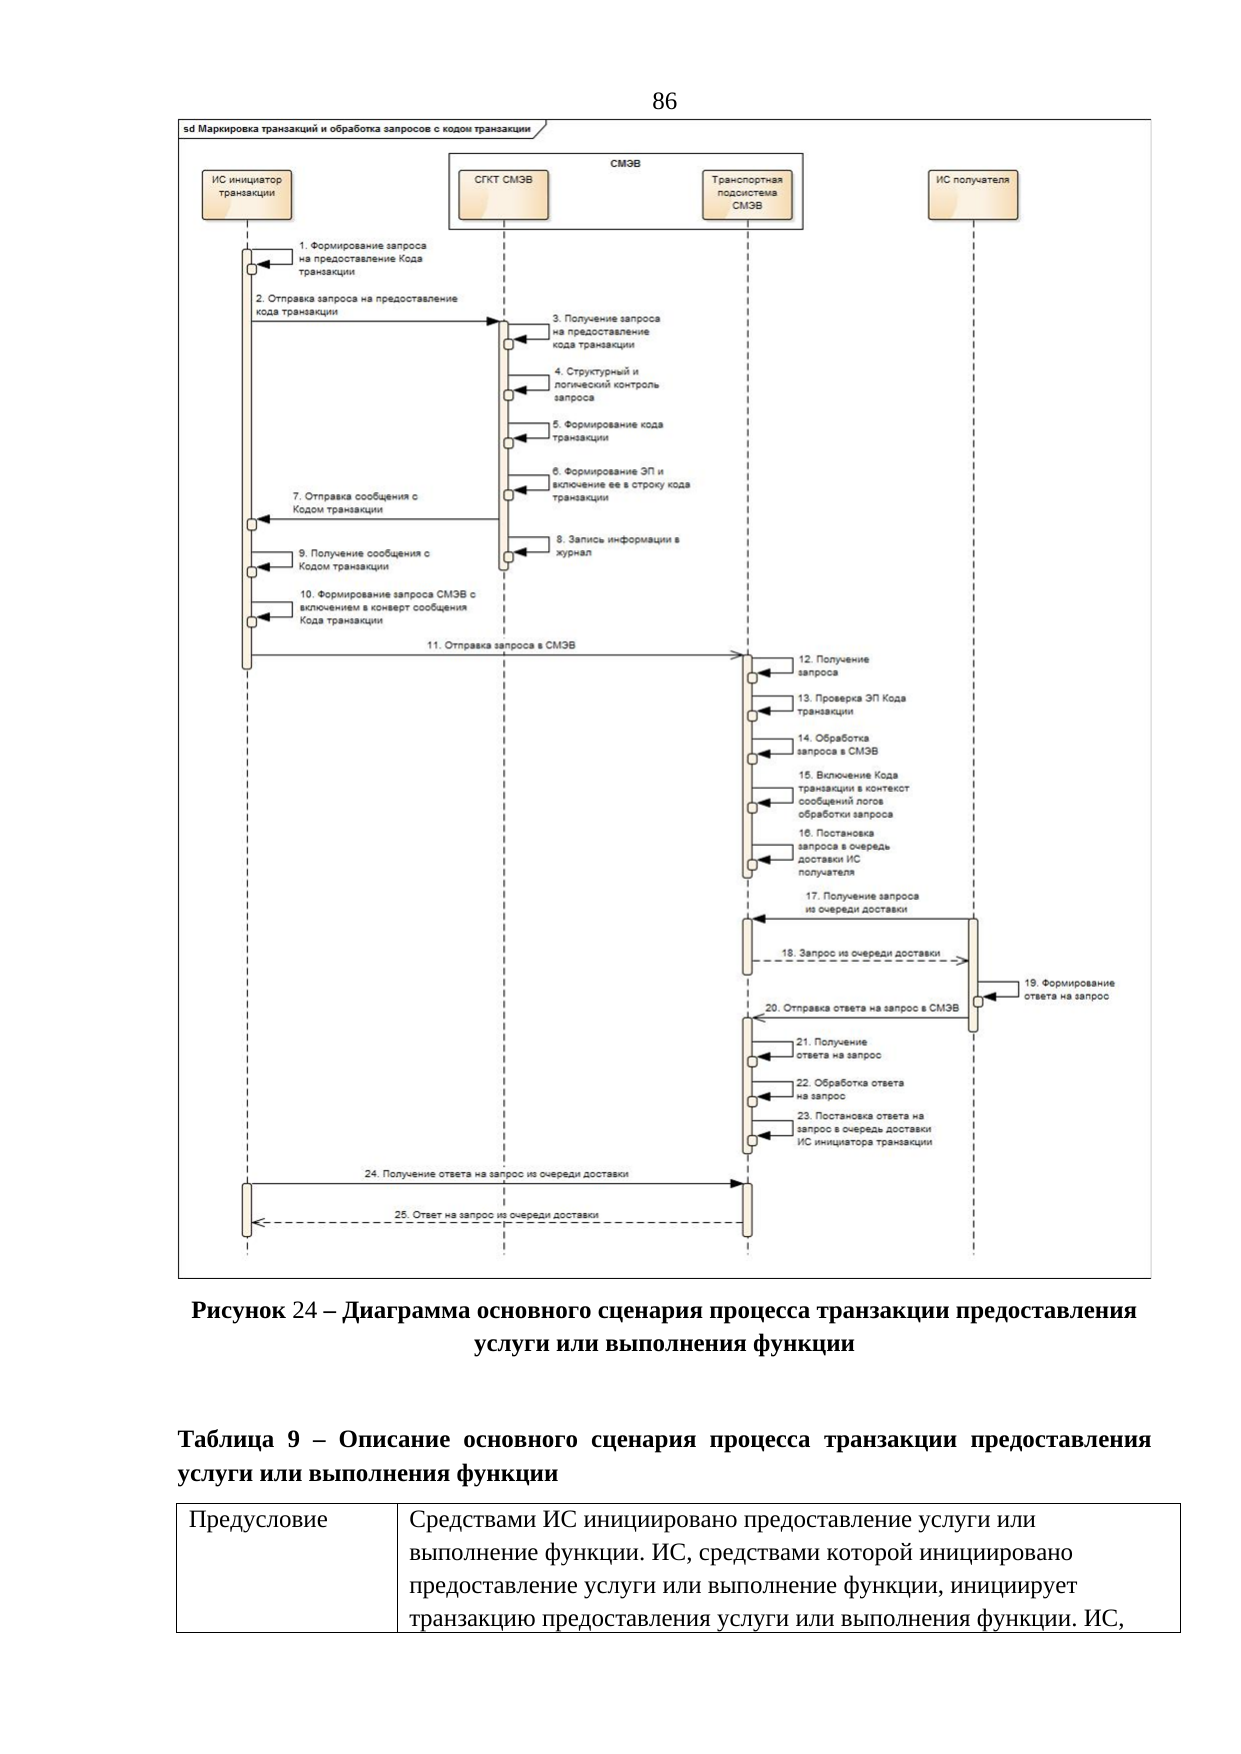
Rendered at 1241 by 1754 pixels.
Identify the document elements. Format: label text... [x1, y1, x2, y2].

table_header Предусловие [177, 1504, 397, 1632]
text Рисунок 24 – Диаграмма основного сценария процесса транзакции предоставления услуги или выполнения функции [177, 1295, 1152, 1357]
table_header Средствами ИС инициировано предоставление услуги или выполнение функции. ИС, средствами которой инициировано предоставление услуги или выполнение функции, инициирует транзакцию предоставления услуги или выполнения функции. ИС, [398, 1504, 1180, 1632]
text Таблица 9 – Описание основного сценария процесса транзакции предоставления услуги или выполнения функции [177, 1424, 1152, 1486]
picture [177, 118, 1152, 1279]
